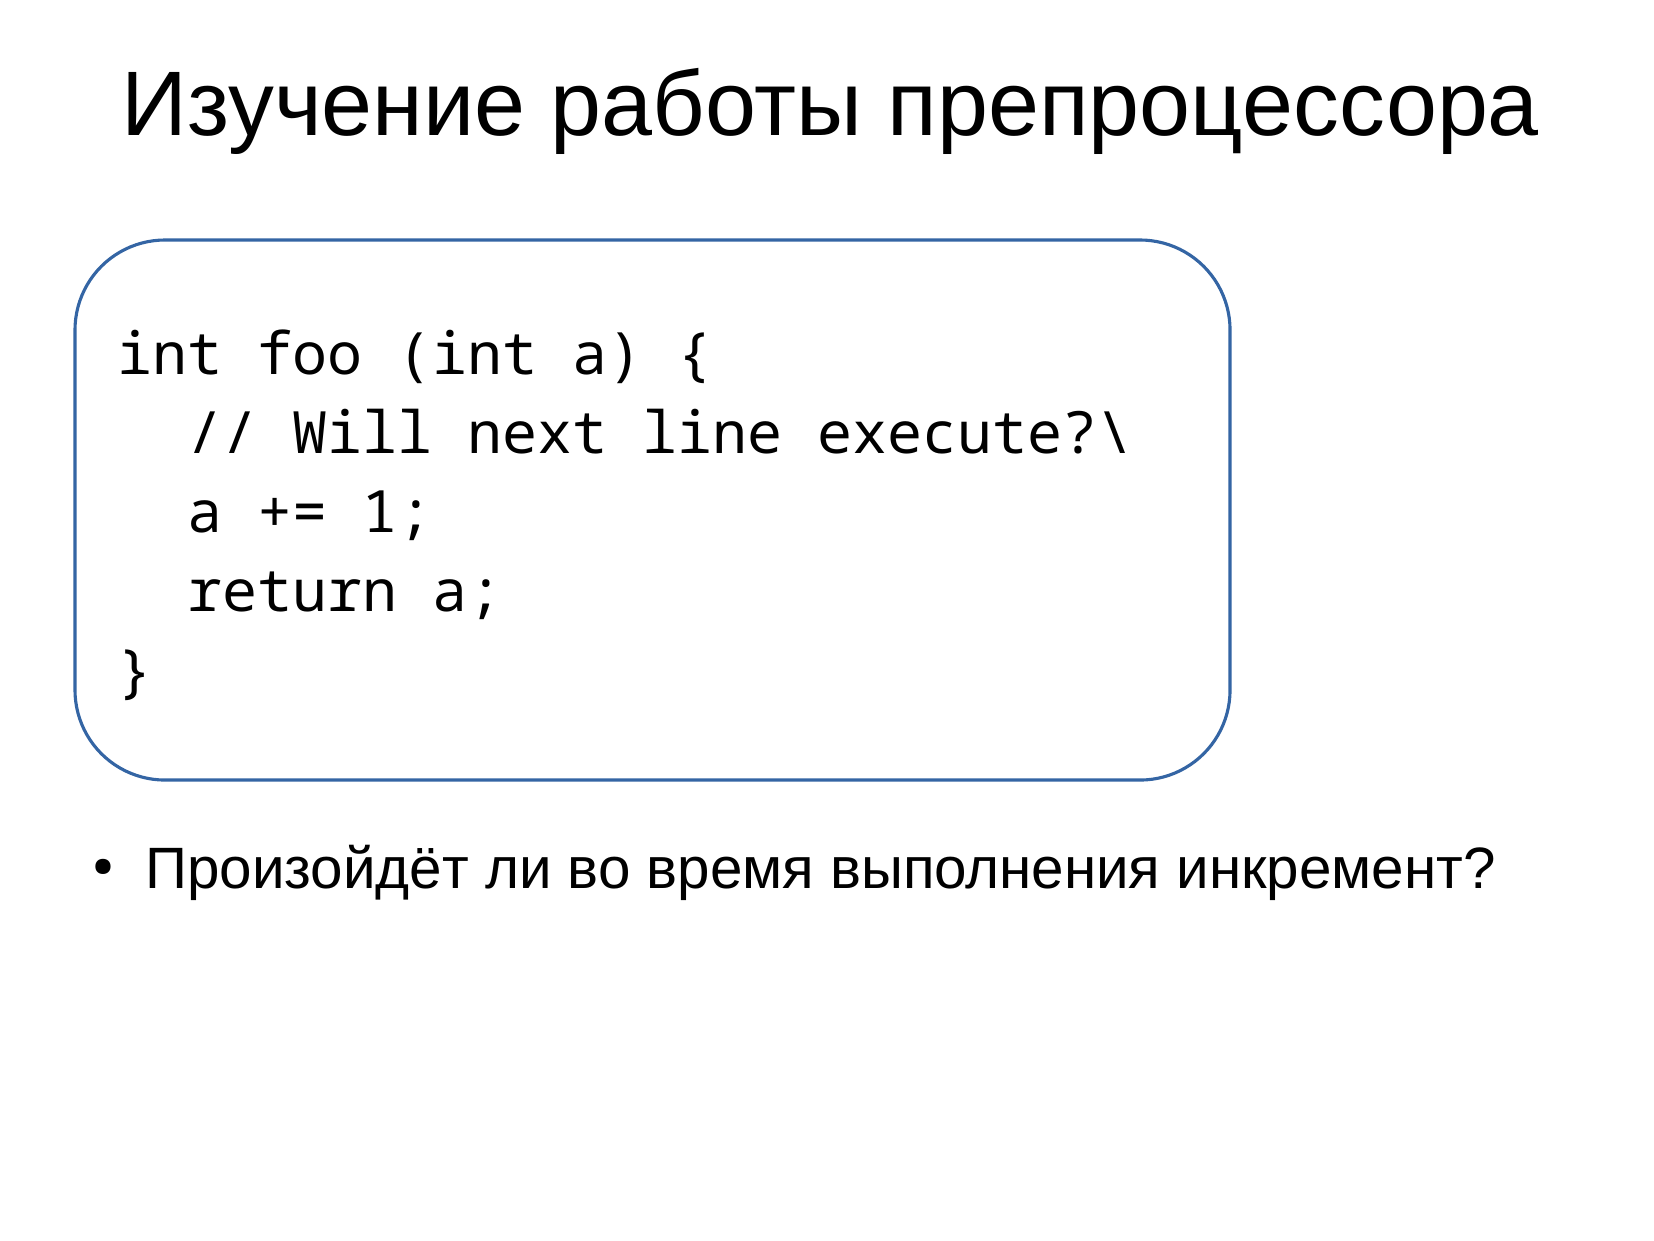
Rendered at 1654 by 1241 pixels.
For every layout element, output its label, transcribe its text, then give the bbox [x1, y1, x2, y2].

title Изучение работы препроцессора [86, 0, 1576, 208]
list Произойдёт ли во время выполнения инкремент? [75, 835, 1564, 1051]
text_box int foo (int a) { // Will next line execute?\ a += 1; return a; } [75, 240, 1231, 781]
